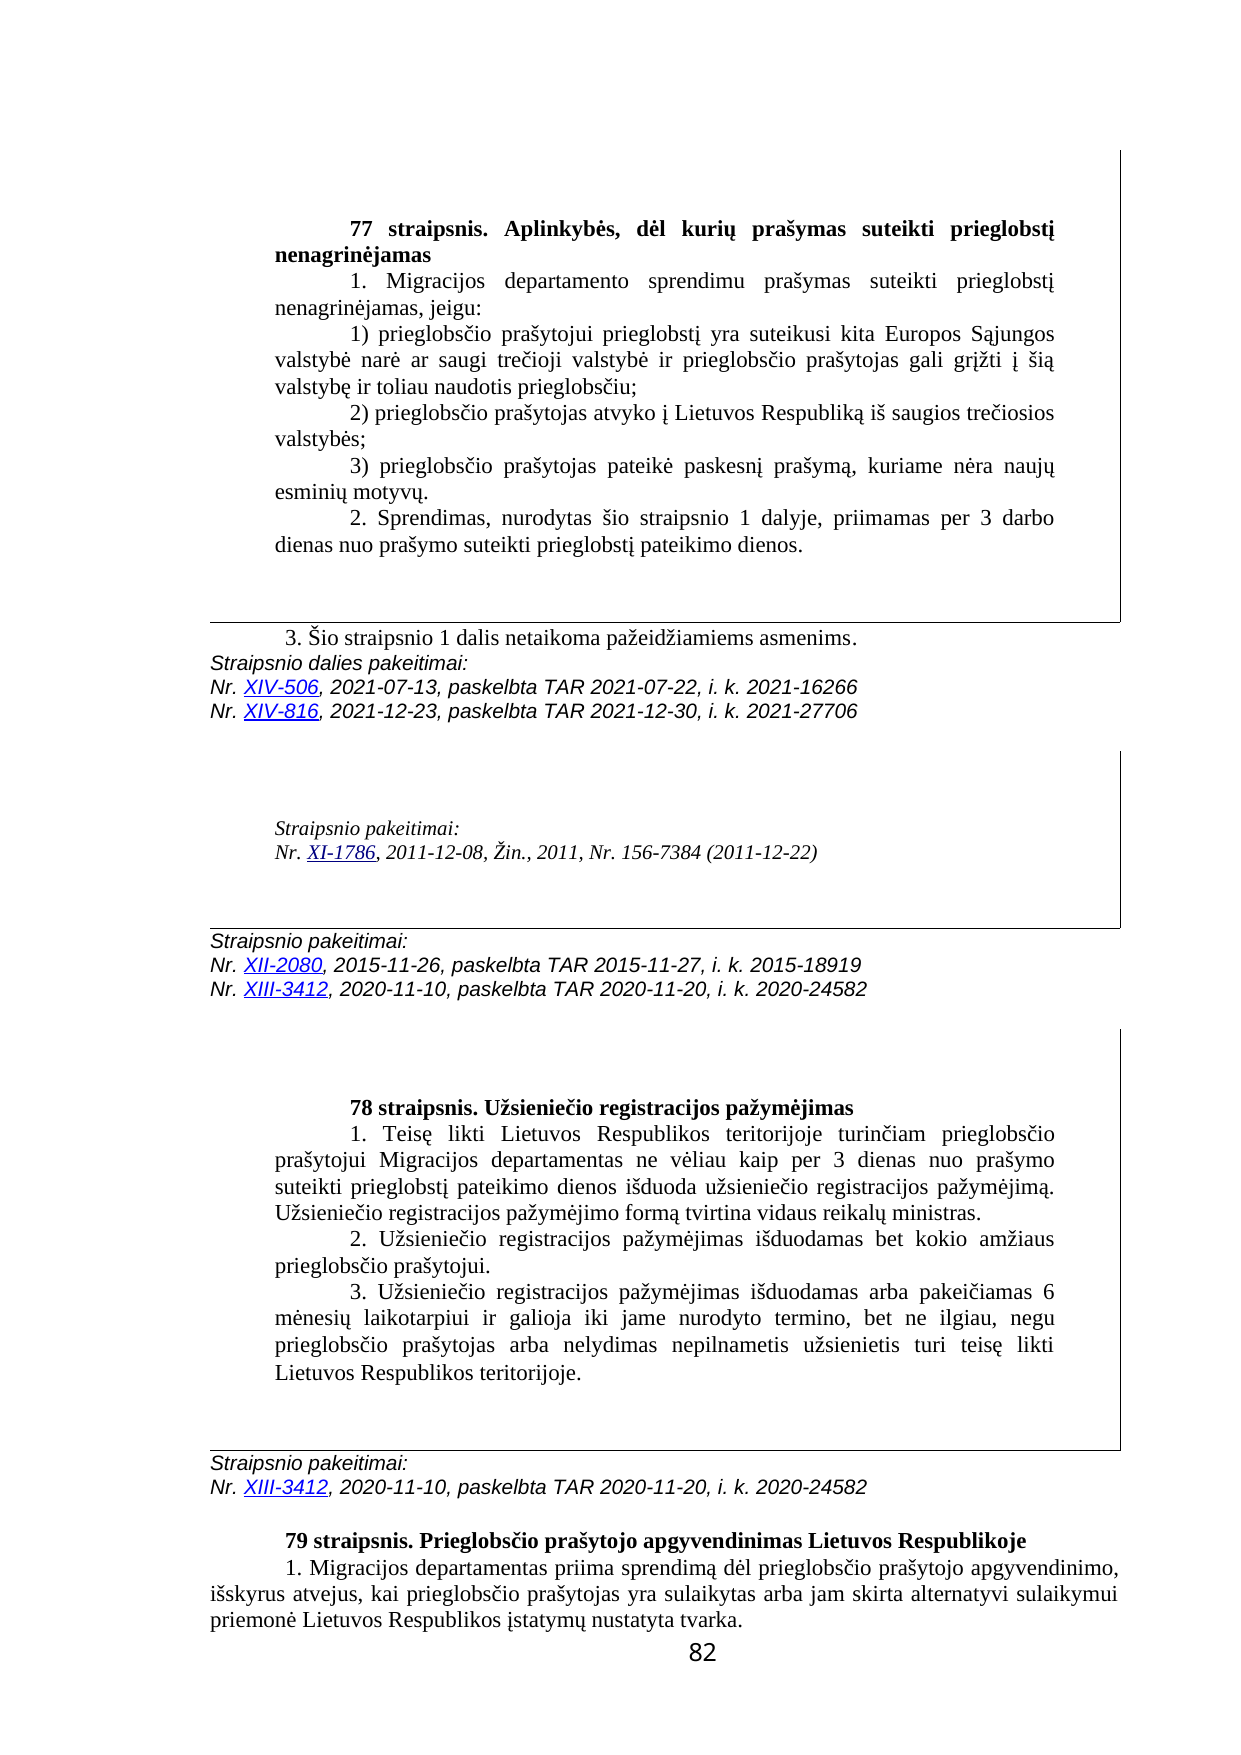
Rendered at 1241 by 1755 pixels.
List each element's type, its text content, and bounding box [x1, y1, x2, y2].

text 1. Migracijos departamento sprendimu prašymas suteikti prieglobstį nenagrinėjamas, jeigu: [210, 267, 1120, 320]
text Straipsnio pakeitimai: [210, 1451, 1120, 1474]
text Nr. XII-2080, 2015-11-26, paskelbta TAR 2015-11-27, i. k. 2015-18919 [210, 952, 1120, 976]
text Nr. XIII-3412, 2020-11-10, paskelbta TAR 2020-11-20, i. k. 2020-24582 [210, 976, 1120, 1000]
text Nr. XI-1786, 2011-12-08, Žin., 2011, Nr. 156-7384 (2011-12-22) [210, 840, 1120, 928]
text Straipsnio pakeitimai: [210, 751, 1120, 840]
text 3) prieglobsčio prašytojas pateikė paskesnį prašymą, kuriame nėra naujų esminių motyvų. [210, 452, 1120, 504]
text Straipsnio pakeitimai: [210, 928, 1120, 952]
text 3. Šio straipsnio 1 dalis netaikoma pažeidžiamiems asmenims. [210, 622, 1120, 651]
text 78 straipsnis. Užsieniečio registracijos pažymėjimas [210, 1029, 1120, 1120]
text 79 straipsnis. Prieglobsčio prašytojo apgyvendinimas Lietuvos Respublikoje [210, 1527, 1120, 1553]
text Straipsnio dalies pakeitimai: [210, 651, 1120, 674]
text 1. Migracijos departamentas priima sprendimą dėl prieglobsčio prašytojo apgyvendinimo, išskyrus atvejus, kai prieglobsčio prašytojas yra sulaikytas arba jam skirta alternatyvi sulaikymui priemonė Lietuvos Respublikos įstatymų nustatyta tvarka. [210, 1553, 1120, 1633]
text Nr. XIV-506, 2021-07-13, paskelbta TAR 2021-07-22, i. k. 2021-16266 [210, 674, 1120, 698]
text 2) prieglobsčio prašytojas atvyko į Lietuvos Respubliką iš saugios trečiosios valstybės; [210, 399, 1120, 452]
text 3. Užsieniečio registracijos pažymėjimas išduodamas arba pakeičiamas 6 mėnesių laikotarpiui ir galioja iki jame nurodyto termino, bet ne ilgiau, negu prieglobsčio prašytojas arba nelydimas nepilnametis užsienietis turi teisę likti Lietuvos Respublikos teritorijoje. [210, 1278, 1120, 1450]
text Nr. XIV-816, 2021-12-23, paskelbta TAR 2021-12-30, i. k. 2021-27706 [210, 698, 1120, 722]
text Nr. XIII-3412, 2020-11-10, paskelbta TAR 2020-11-20, i. k. 2020-24582 [210, 1474, 1120, 1498]
text 1) prieglobsčio prašytojui prieglobstį yra suteikusi kita Europos Sąjungos valstybė narė ar saugi trečioji valstybė ir prieglobsčio prašytojas gali grįžti į šią valstybę ir toliau naudotis prieglobsčiu; [210, 320, 1120, 399]
text 1. Teisę likti Lietuvos Respublikos teritorijoje turinčiam prieglobsčio prašytojui Migracijos departamentas ne vėliau kaip per 3 dienas nuo prašymo suteikti prieglobstį pateikimo dienos išduoda užsieniečio registracijos pažymėjimą. Užsieniečio registracijos pažymėjimo formą tvirtina vidaus reikalų ministras. [210, 1120, 1120, 1225]
text 77 straipsnis. Aplinkybės, dėl kurių prašymas suteikti prieglobstį nenagrinėjamas [210, 150, 1120, 267]
text 2. Sprendimas, nurodytas šio straipsnio 1 dalyje, priimamas per 3 darbo dienas nuo prašymo suteikti prieglobstį pateikimo dienos. [210, 504, 1120, 622]
text 2. Užsieniečio registracijos pažymėjimas išduodamas bet kokio amžiaus prieglobsčio prašytojui. [210, 1225, 1120, 1278]
